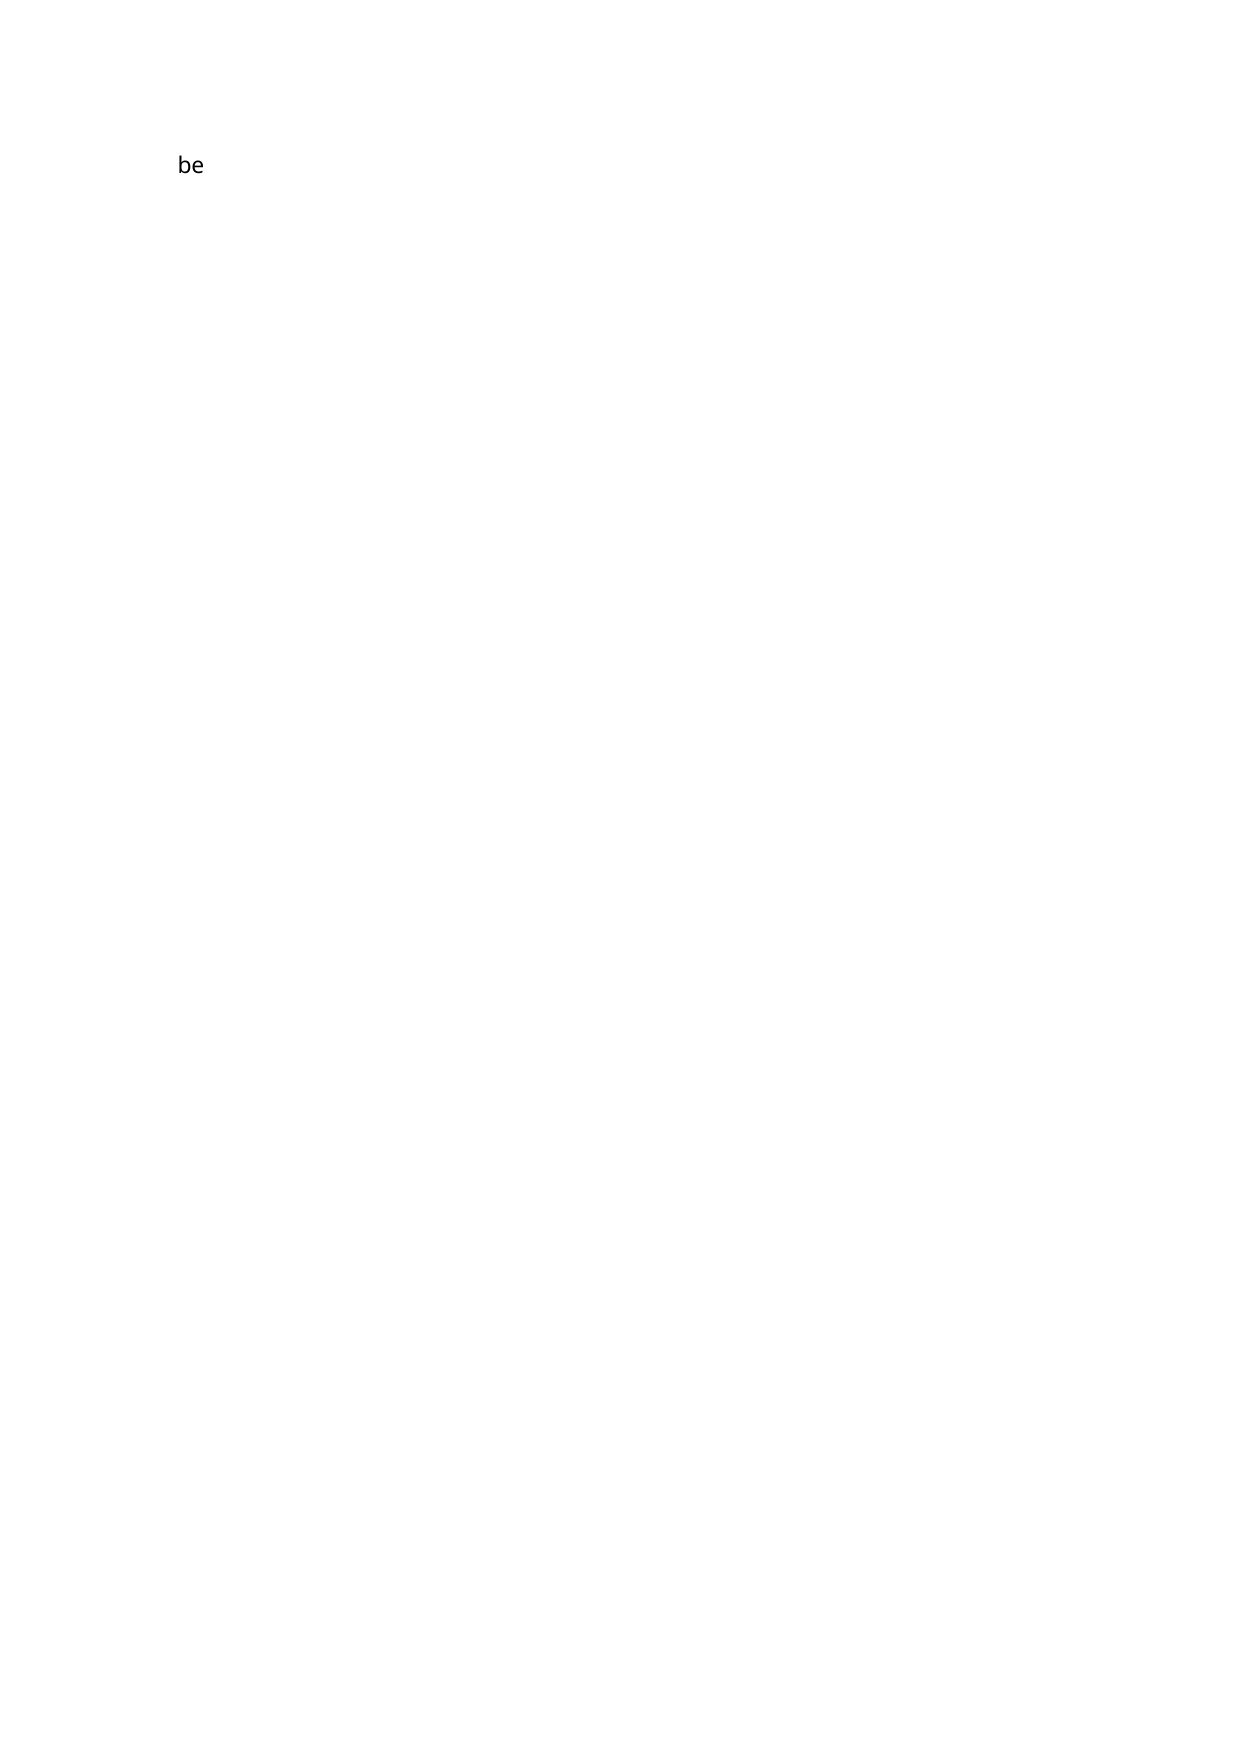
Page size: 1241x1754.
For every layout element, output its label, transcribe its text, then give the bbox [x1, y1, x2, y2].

text be [177, 149, 1063, 181]
